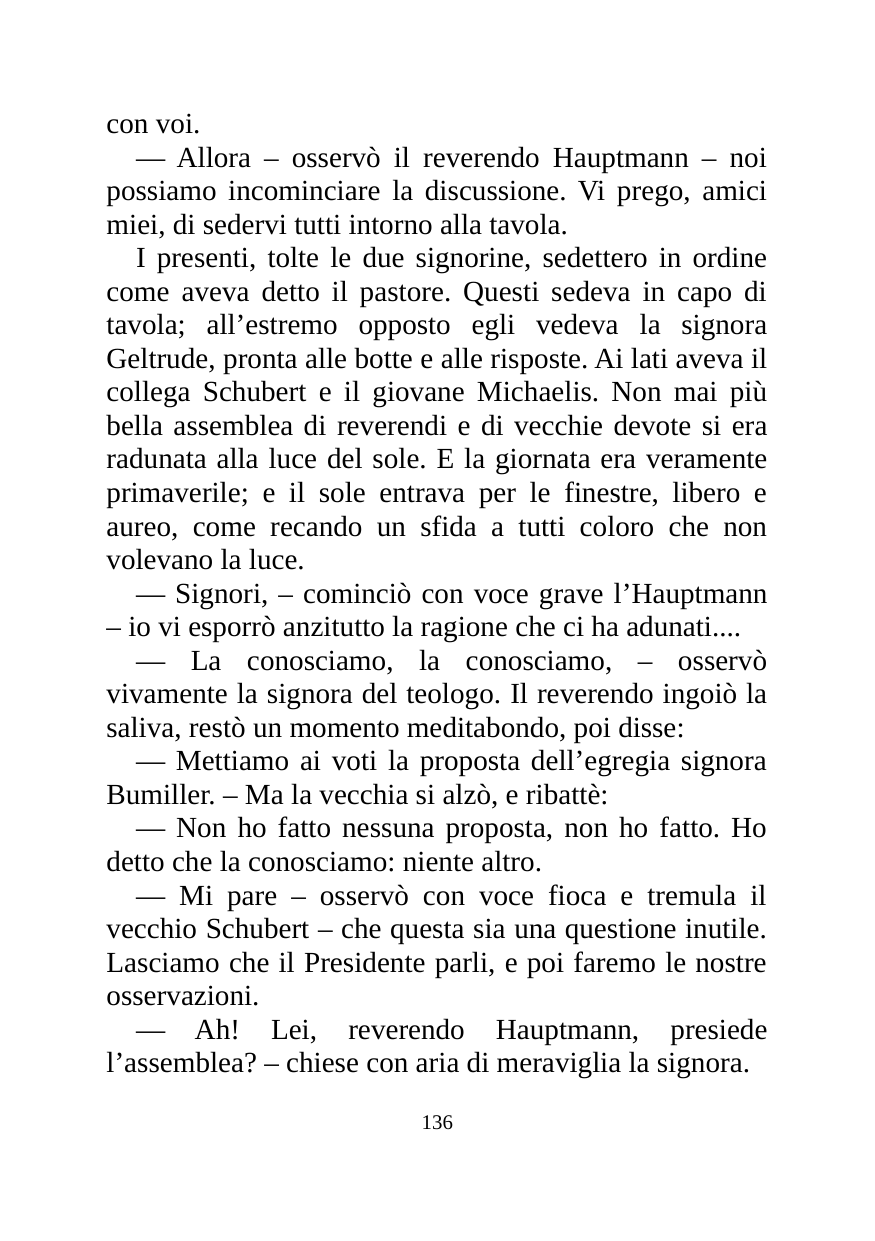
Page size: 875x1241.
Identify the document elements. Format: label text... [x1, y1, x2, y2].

text — Signori, – cominciò con voce grave l’Hauptmann – io vi esporrò anzitutto la ragione che ci ha adunati.... [106, 576, 768, 643]
text — Non ho fatto nessuna proposta, non ho fatto. Ho detto che la conosciamo: niente altro. [106, 811, 768, 878]
text — La conosciamo, la conosciamo, – osservò vivamente la signora del teologo. Il reverendo ingoiò la saliva, restò un momento meditabondo, poi disse: [106, 643, 768, 743]
text — Mi pare – osservò con voce fioca e tremula il vecchio Schubert – che questa sia una questione inutile. Lasciamo che il Presidente parli, e poi faremo le nostre osservazioni. [106, 878, 768, 1012]
text — Ah! Lei, reverendo Hauptmann, presiede l’assemblea? – chiese con aria di meraviglia la signora. [106, 1012, 768, 1079]
text I presenti, tolte le due signorine, sedettero in ordine come aveva detto il pastore. Questi sedeva in capo di tavola; all’estremo opposto egli vedeva la signora Geltrude, pronta alle botte e alle risposte. Ai lati aveva il collega Schubert e il giovane Michaelis. Non mai più bella assemblea di reverendi e di vecchie devote si era radunata alla luce del sole. E la giornata era veramente primaverile; e il sole entrava per le finestre, libero e aureo, come recando un sfida a tutti coloro che non volevano la luce. [106, 240, 768, 576]
text — Allora – osservò il reverendo Hauptmann – noi possiamo incominciare la discussione. Vi prego, amici miei, di sedervi tutti intorno alla tavola. [106, 140, 768, 240]
text — Mettiamo ai voti la proposta dell’egregia signora Bumiller. – Ma la vecchia si alzò, e ribattè: [106, 743, 768, 811]
text con voi. [106, 106, 768, 140]
